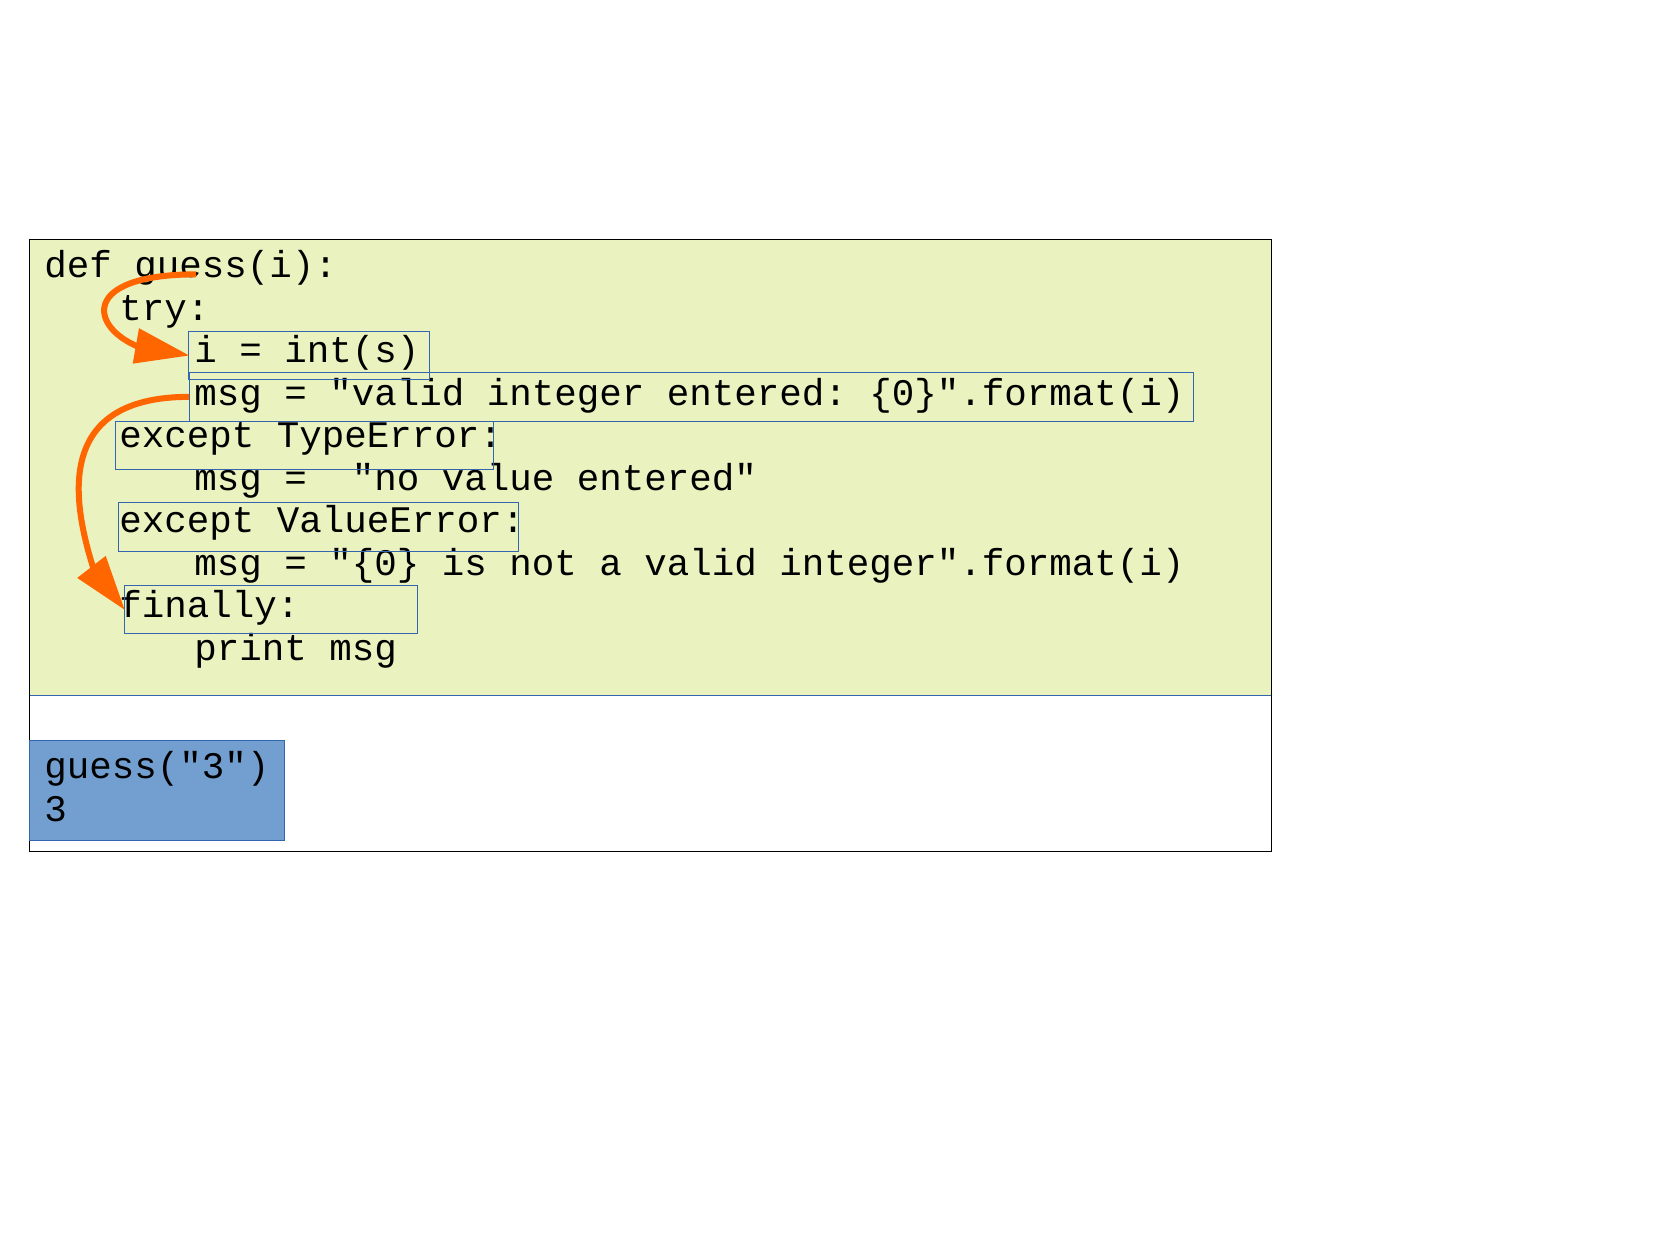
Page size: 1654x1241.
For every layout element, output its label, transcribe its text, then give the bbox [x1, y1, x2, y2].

text_box guess("3") 3 [29, 740, 285, 841]
text_box def guess(i): try: i = int(s) msg = "valid integer entered: {0}".format(i) except TypeError: msg = "no value entered" except ValueError: msg = "{0} is not a valid integer".format(i) finally: print msg [29, 239, 1272, 852]
